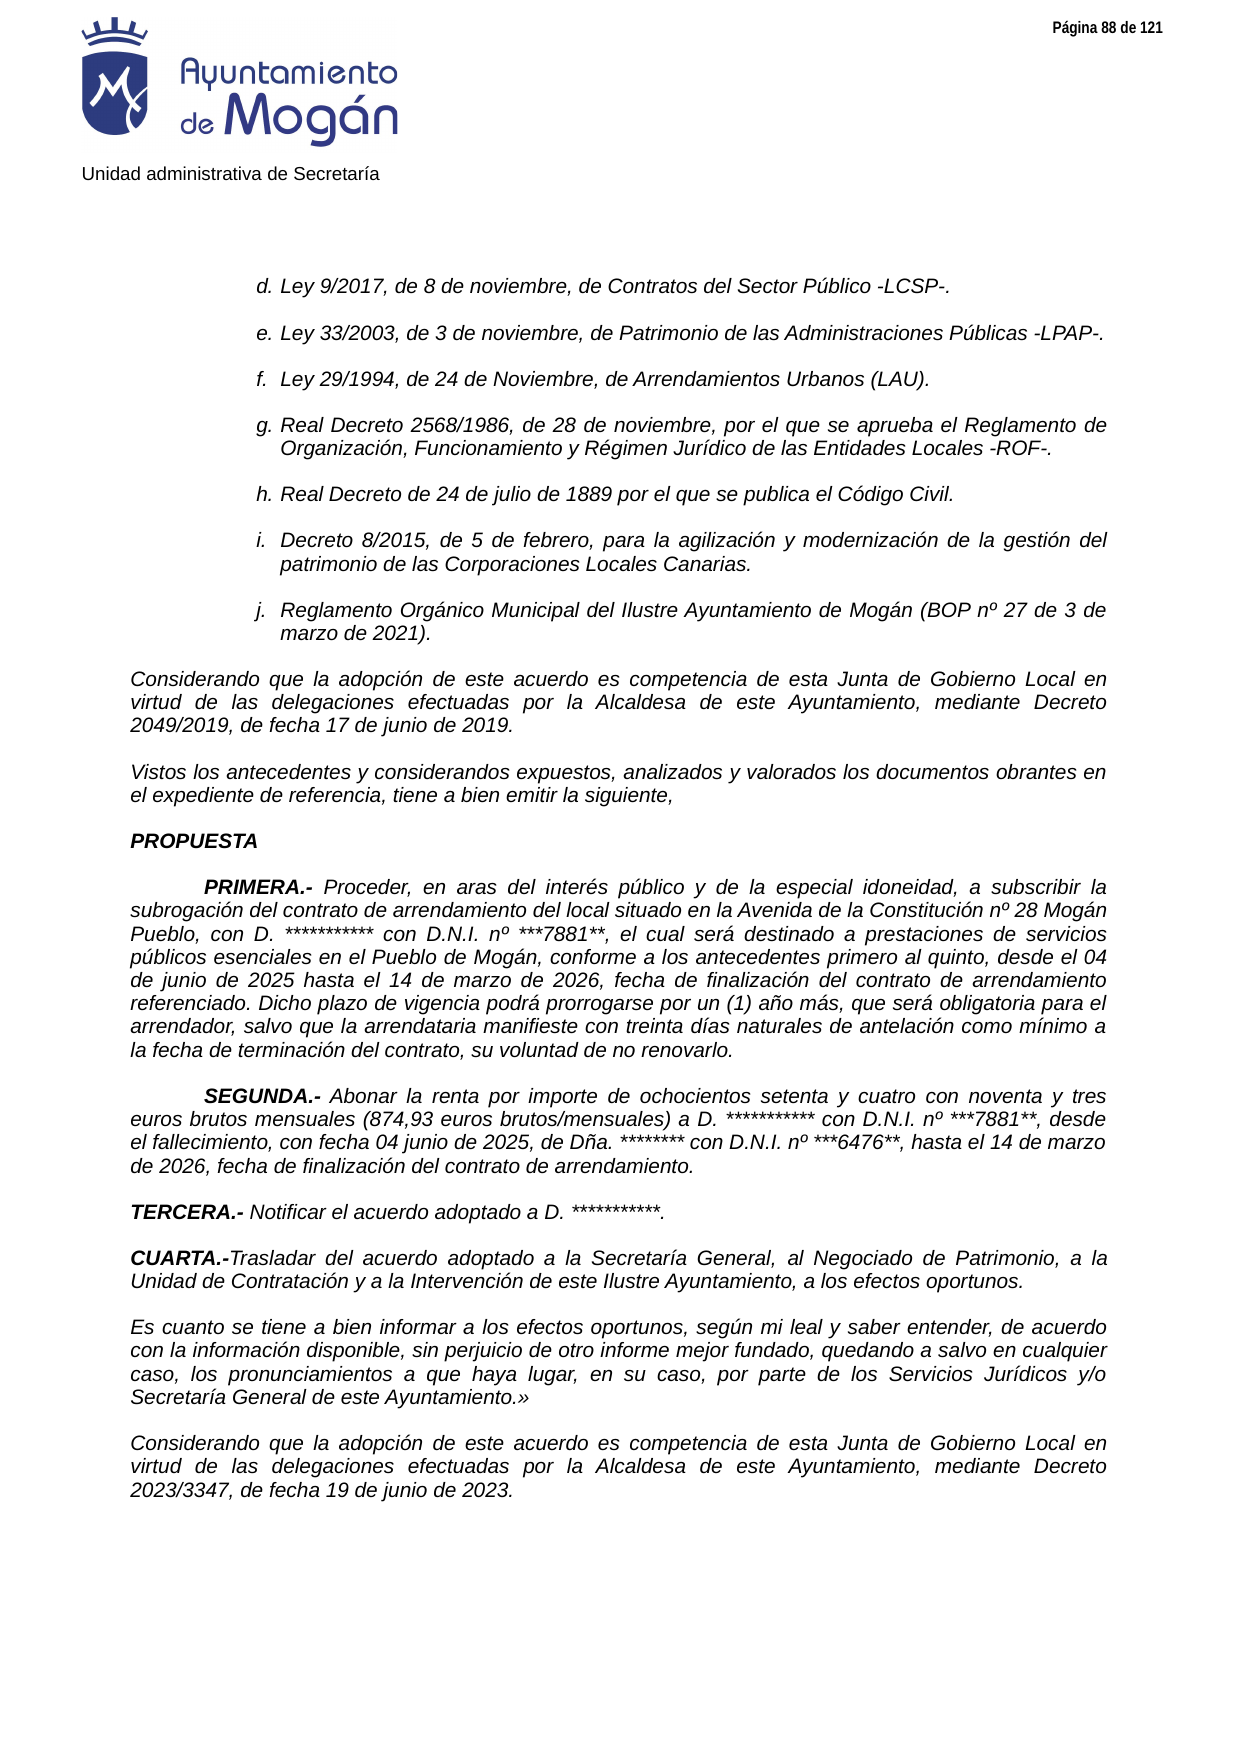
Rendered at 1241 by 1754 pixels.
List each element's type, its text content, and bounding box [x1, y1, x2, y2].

text PRIMERA.- Proceder, en aras del interés público y de la especial idoneidad, a subscribir la subrogación del contrato de arrendamiento del local situado en la Avenida de la Constitución nº 28 Mogán Pueblo, con D. *********** con D.N.I. nº ***7881**, el cual será destinado a prestaciones de servicios públicos esenciales en el Pueblo de Mogán, conforme a los antecedentes primero al quinto, desde el 04 de junio de 2025 hasta el 14 de marzo de 2026, fecha de finalización del contrato de arrendamiento referenciado. Dicho plazo de vigencia podrá prorrogarse por un (1) año más, que será obligatoria para el arrendador, salvo que la arrendataria manifieste con treinta días naturales de antelación como mínimo a la fecha de terminación del contrato, su voluntad de no renovarlo. [130, 876, 1110, 1062]
text Es cuanto se tiene a bien informar a los efectos oportunos, según mi leal y saber entender, de acuerdo con la información disponible, sin perjuicio de otro informe mejor fundado, quedando a salvo en cualquier caso, los pronunciamientos a que haya lugar, en su caso, por parte de los Servicios Jurídicos y/o Secretaría General de este Ayuntamiento.» [130, 1316, 1110, 1409]
text Considerando que la adopción de este acuerdo es competencia de esta Junta de Gobierno Local en virtud de las delegaciones efectuadas por la Alcaldesa de este Ayuntamiento, mediante Decreto 2049/2019, de fecha 17 de junio de 2019. [130, 668, 1110, 737]
list Real Decreto 2568/1986, de 28 de noviembre, por el que se aprueba el Reglamento de Organización, Funcionamiento y Régimen Jurídico de las Entidades Locales -ROF-. [256, 413, 1110, 460]
text CUARTA.-Trasladar del acuerdo adoptado a la Secretaría General, al Negociado de Patrimonio, a la Unidad de Contratación y a la Intervención de este Ilustre Ayuntamiento, a los efectos oportunos. [130, 1246, 1110, 1293]
list Ley 33/2003, de 3 de noviembre, de Patrimonio de las Administraciones Públicas -LPAP-. [256, 321, 1110, 344]
list Decreto 8/2015, de 5 de febrero, para la agilización y modernización de la gestión del patrimonio de las Corporaciones Locales Canarias. [256, 529, 1110, 575]
text TERCERA.- Notificar el acuerdo adoptado a D. ***********. [130, 1200, 1110, 1223]
text Vistos los antecedentes y considerandos expuestos, analizados y valorados los documentos obrantes en el expediente de referencia, tiene a bien emitir la siguiente, [130, 760, 1110, 807]
text Considerando que la adopción de este acuerdo es competencia de esta Junta de Gobierno Local en virtud de las delegaciones efectuadas por la Alcaldesa de este Ayuntamiento, mediante Decreto 2023/3347, de fecha 19 de junio de 2023. [130, 1432, 1110, 1501]
list Ley 9/2017, de 8 de noviembre, de Contratos del Sector Público -LCSP-. [256, 275, 1110, 298]
list Real Decreto de 24 de julio de 1889 por el que se publica el Código Civil. [256, 483, 1110, 506]
text PROPUESTA [130, 829, 1110, 853]
text SEGUNDA.- Abonar la renta por importe de ochocientos setenta y cuatro con noventa y tres euros brutos mensuales (874,93 euros brutos/mensuales) a D. *********** con D.N.I. nº ***7881**, desde el fallecimiento, con fecha 04 junio de 2025, de Dña. ******** con D.N.I. nº ***6476**, hasta el 14 de marzo de 2026, fecha de finalización del contrato de arrendamiento. [130, 1084, 1110, 1177]
list Reglamento Orgánico Municipal del Ilustre Ayuntamiento de Mogán (BOP nº 27 de 3 de marzo de 2021). [256, 598, 1110, 645]
picture [81, 17, 398, 153]
list Ley 29/1994, de 24 de Noviembre, de Arrendamientos Urbanos (LAU). [256, 367, 1110, 390]
